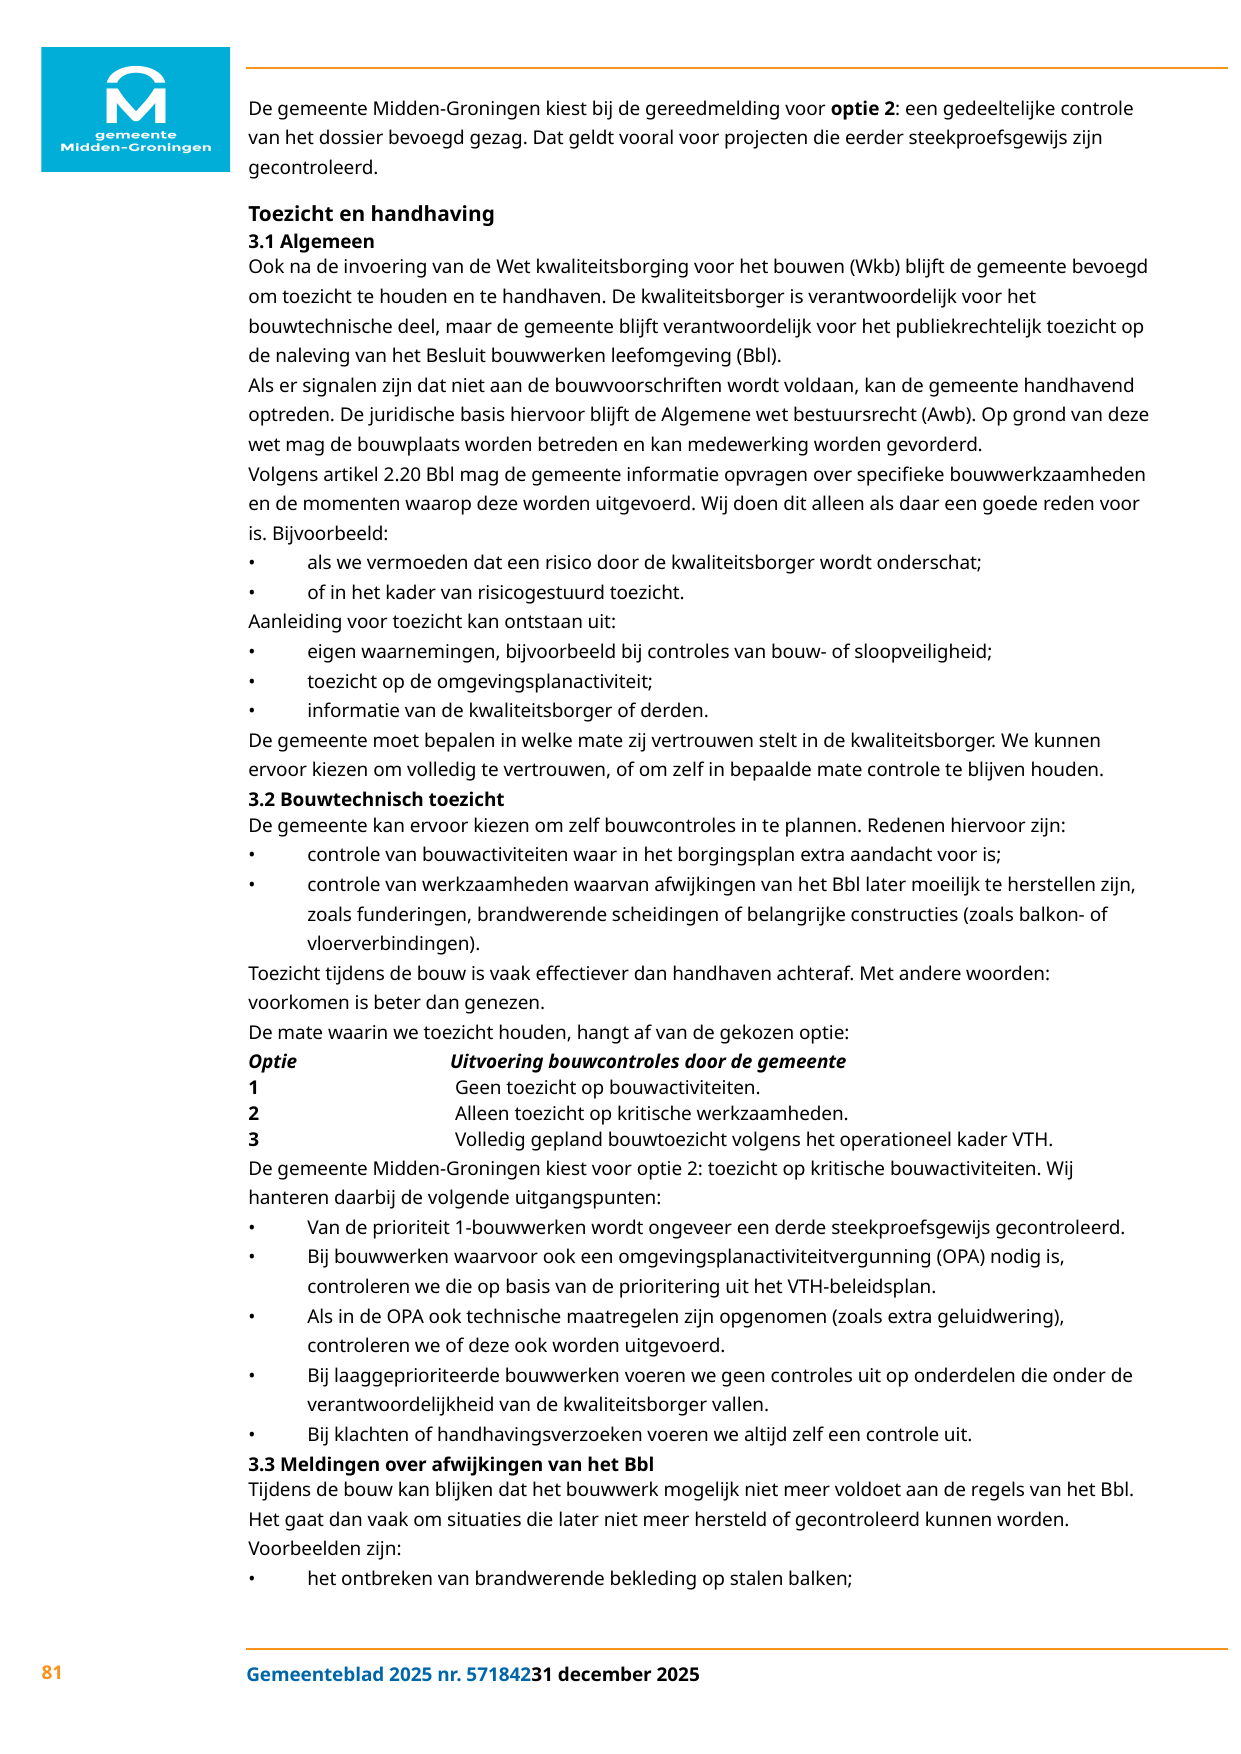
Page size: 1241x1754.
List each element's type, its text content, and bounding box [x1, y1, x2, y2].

list controle van werkzaamheden waarvan afwijkingen van het Bbl later moeilijk te herstellen zijn, zoals funderingen, brandwerende scheidingen of belangrijke constructies (zoals balkon- of vloerverbindingen). [248, 871, 1152, 956]
text De gemeente kan ervoor kiezen om zelf bouwcontroles in te plannen. Redenen hiervoor zijn: [248, 812, 1152, 838]
text De gemeente moet bepalen in welke mate zij vertrouwen stelt in de kwaliteitsborger. We kunnen ervoor kiezen om volledig te vertrouwen, of om zelf in bepaalde mate controle te blijven houden. [248, 727, 1152, 782]
text 3.3 Meldingen over afwijkingen van het Bbl [248, 1451, 1152, 1476]
list Van de prioriteit 1-bouwwerken wordt ongeveer een derde steekproefsgewijs gecontroleerd. [248, 1214, 1152, 1240]
list controle van bouwactiviteiten waar in het borgingsplan extra aandacht voor is; [248, 842, 1152, 867]
list informatie van de kwaliteitsborger of derden. [248, 697, 1152, 723]
text Toezicht en handhaving [248, 199, 1152, 228]
text De gemeente Midden-Groningen kiest voor optie 2: toezicht op kritische bouwactiviteiten. Wij hanteren daarbij de volgende uitgangspunten: [248, 1155, 1152, 1210]
text 3.2 Bouwtechnisch toezicht [248, 786, 1152, 812]
table_cell 3 [248, 1126, 450, 1152]
list het ontbreken van brandwerende bekleding op stalen balken; [248, 1565, 1152, 1591]
text De gemeente Midden-Groningen kiest bij de gereedmelding voor optie 2: een gedeeltelijke controle van het dossier bevoegd gezag. Dat geldt vooral voor projecten die eerder steekproefsgewijs zijn gecontroleerd. [248, 95, 1152, 180]
table_cell Geen toezicht op bouwactiviteiten. [450, 1075, 1152, 1100]
text Als er signalen zijn dat niet aan de bouwvoorschriften wordt voldaan, kan de gemeente handhavend optreden. De juridische basis hiervoor blijft de Algemene wet bestuursrecht (Awb). Op grond van deze wet mag de bouwplaats worden betreden en kan medewerking worden gevorderd. [248, 372, 1152, 457]
list of in het kader van risicogestuurd toezicht. [248, 579, 1152, 605]
list als we vermoeden dat een risico door de kwaliteitsborger wordt onderschat; [248, 549, 1152, 575]
table_header Optie [248, 1049, 450, 1074]
text De mate waarin we toezicht houden, hangt af van de gekozen optie: [248, 1019, 1152, 1045]
table_cell 2 [248, 1100, 450, 1126]
table_cell Alleen toezicht op kritische werkzaamheden. [450, 1100, 1152, 1126]
list Bij klachten of handhavingsverzoeken voeren we altijd zelf een controle uit. [248, 1421, 1152, 1447]
text Volgens artikel 2.20 Bbl mag de gemeente informatie opvragen over specifieke bouwwerkzaamheden en de momenten waarop deze worden uitgevoerd. Wij doen dit alleen als daar een goede reden voor is. Bijvoorbeeld: [248, 461, 1152, 546]
picture [184, 146, 190, 153]
list Als in de OPA ook technische maatregelen zijn opgenomen (zoals extra geluidwering), controleren we of deze ook worden uitgevoerd. [248, 1303, 1152, 1358]
text Ook na de invoering van de Wet kwaliteitsborging voor het bouwen (Wkb) blijft de gemeente bevoegd om toezicht te houden en te handhaven. De kwaliteitsborger is verantwoordelijk voor het bouwtechnische deel, maar de gemeente blijft verantwoordelijk voor het publiekrechtelijk toezicht op de naleving van het Besluit bouwwerken leefomgeving (Bbl). [248, 254, 1152, 368]
list Bij bouwwerken waarvoor ook een omgevingsplanactiviteitvergunning (OPA) nodig is, controleren we die op basis van de prioritering uit het VTH-beleidsplan. [248, 1244, 1152, 1299]
table_cell Volledig gepland bouwtoezicht volgens het operationeel kader VTH. [450, 1126, 1152, 1152]
text Tijdens de bouw kan blijken dat het bouwwerk mogelijk niet meer voldoet aan de regels van het Bbl. Het gaat dan vaak om situaties die later niet meer hersteld of gecontroleerd kunnen worden. Voorbeelden zijn: [248, 1476, 1152, 1561]
list toezicht op de omgevingsplanactiviteit; [248, 668, 1152, 694]
list Bij laaggeprioriteerde bouwwerken voeren we geen controles uit op onderdelen die onder de verantwoordelijkheid van de kwaliteitsborger vallen. [248, 1362, 1152, 1417]
list eigen waarnemingen, bijvoorbeeld bij controles van bouw- of sloopveiligheid; [248, 638, 1152, 664]
picture [108, 66, 164, 82]
text 3.1 Algemeen [248, 228, 1152, 254]
picture [107, 89, 165, 122]
text Aanleiding voor toezicht kan ontstaan uit: [248, 609, 1152, 634]
text Toezicht tijdens de bouw is vaak effectiever dan handhaven achteraf. Met andere woorden: voorkomen is beter dan genezen. [248, 960, 1152, 1015]
table_cell 1 [248, 1075, 450, 1100]
table_header Uitvoering bouwcontroles door de gemeente [450, 1049, 1152, 1074]
